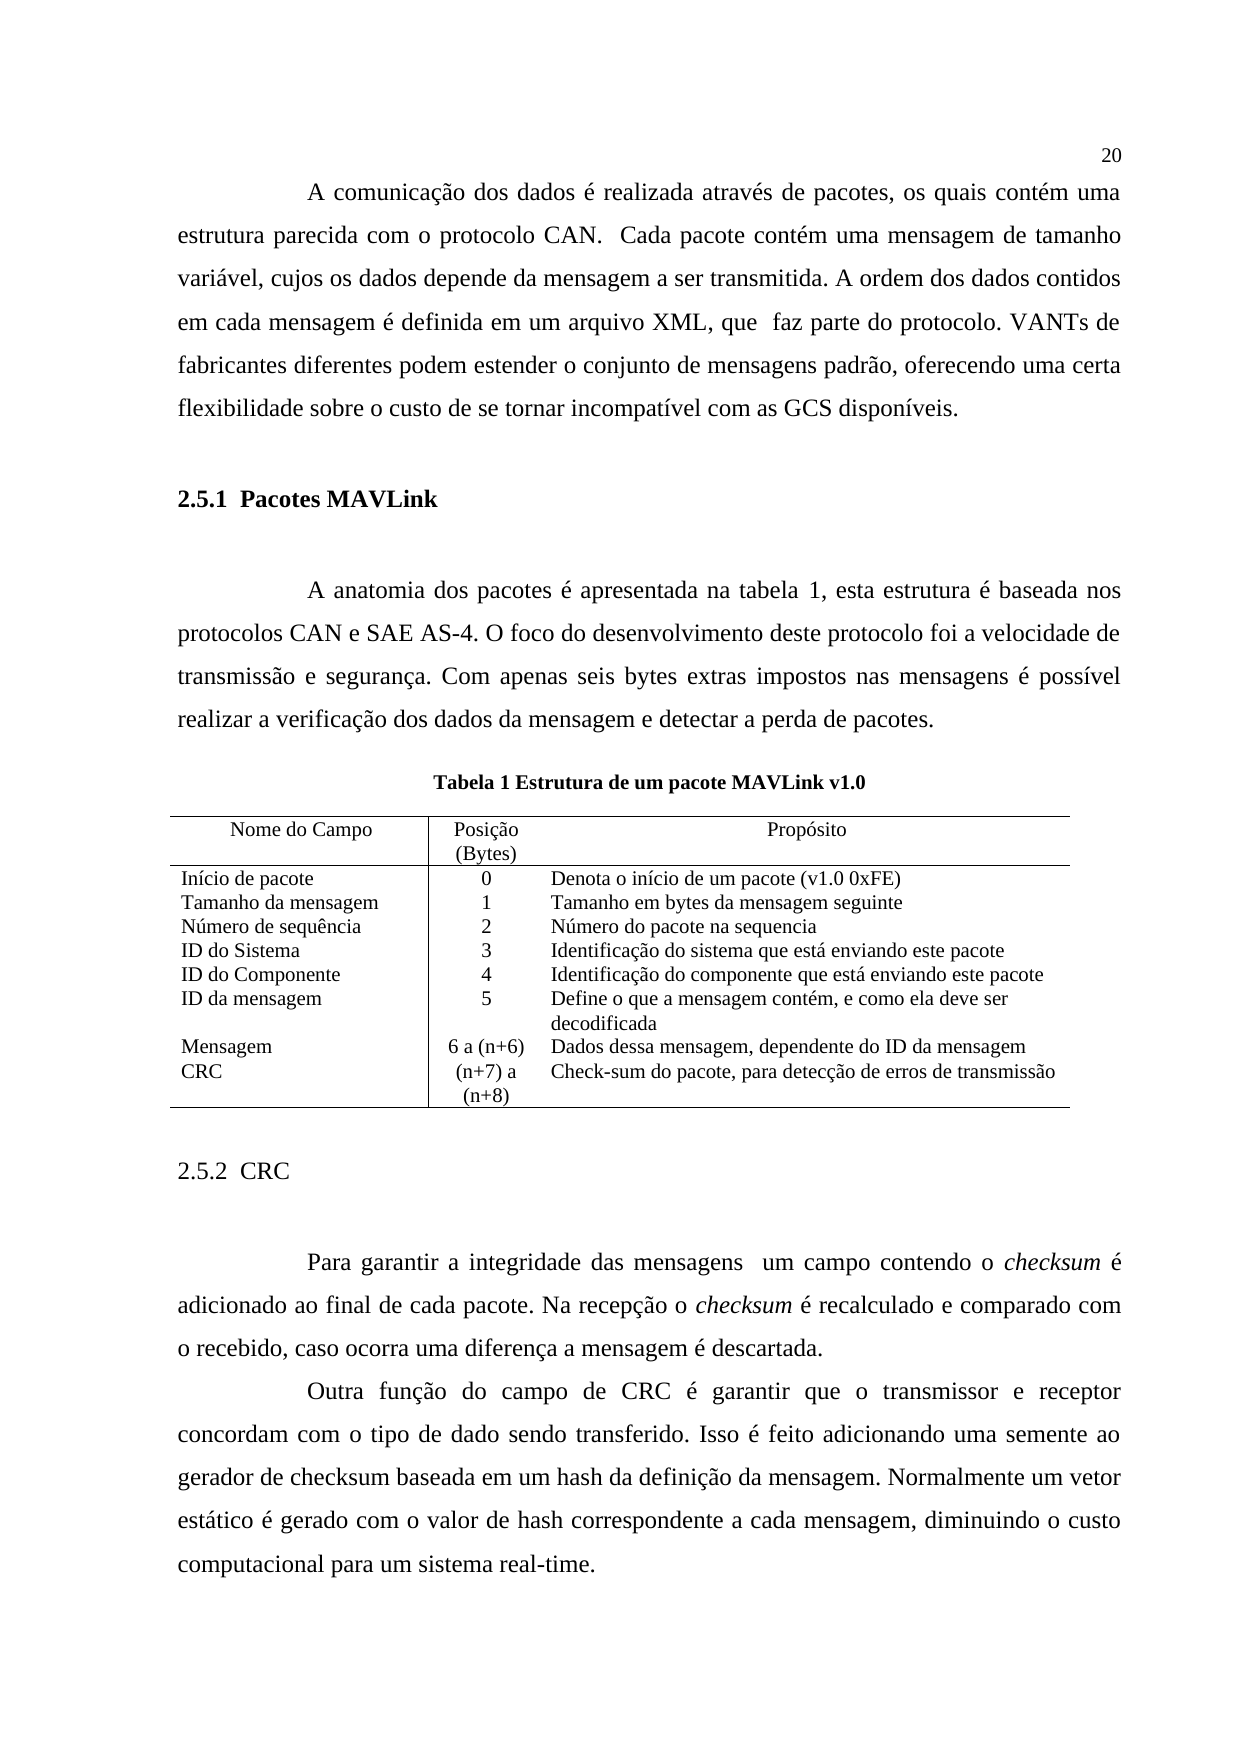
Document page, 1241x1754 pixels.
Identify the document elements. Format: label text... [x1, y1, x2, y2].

text Tabela 1 Estrutura de um pacote MAVLink v1.0 [177, 770, 1122, 794]
table_cell Mensagem [170, 1035, 428, 1058]
subtitle CRC [177, 1156, 1122, 1184]
table_cell Tamanho da mensagem [170, 890, 428, 914]
table_cell (n+7) a (n+8) [429, 1059, 543, 1107]
table_cell Dados dessa mensagem, dependente do ID da mensagem [543, 1035, 1070, 1058]
text A anatomia dos pacotes é apresentada na tabela 1, esta estrutura é baseada nos protocolos CAN e SAE AS-4. O foco do desenvolvimento deste protocolo foi a velocidade de transmissão e segurança. Com apenas seis bytes extras impostos nas mensagens é possível realizar a verificação dos dados da mensagem e detectar a perda de pacotes. [177, 575, 1122, 733]
table_header Nome do Campo [170, 817, 428, 865]
table_header Propósito [543, 817, 1070, 865]
table_cell Check-sum do pacote, para detecção de erros de transmissão [543, 1059, 1070, 1107]
table_cell Tamanho em bytes da mensagem seguinte [543, 890, 1070, 914]
table_cell 3 [429, 938, 543, 962]
table_cell ID do Componente [170, 962, 428, 986]
table_cell Número de sequência [170, 914, 428, 938]
text Outra função do campo de CRC é garantir que o transmissor e receptor concordam com o tipo de dado sendo transferido. Isso é feito adicionando uma semente ao gerador de checksum baseada em um hash da definição da mensagem. Normalmente um vetor estático é gerado com o valor de hash correspondente a cada mensagem, diminuindo o custo computacional para um sistema real-time. [177, 1376, 1122, 1577]
table_cell 0 [429, 866, 543, 890]
text Para garantir a integridade das mensagens um campo contendo o checksum é adicionado ao final de cada pacote. Na recepção o checksum é recalculado e comparado com o recebido, caso ocorra uma diferença a mensagem é descartada. [177, 1247, 1122, 1362]
table_cell Identificação do componente que está enviando este pacote [543, 962, 1070, 986]
table_cell Início de pacote [170, 866, 428, 890]
table_cell 4 [429, 962, 543, 986]
table_cell 2 [429, 914, 543, 938]
table_cell CRC [170, 1059, 428, 1107]
table_cell Número do pacote na sequencia [543, 914, 1070, 938]
table_header Posição (Bytes) [429, 817, 543, 865]
table_cell ID da mensagem [170, 986, 428, 1034]
table_cell 1 [429, 890, 543, 914]
table_cell Identificação do sistema que está enviando este pacote [543, 938, 1070, 962]
table_cell Define o que a mensagem contém, e como ela deve ser decodificada [543, 986, 1070, 1034]
subtitle Pacotes MAVLink [177, 484, 1122, 513]
text A comunicação dos dados é realizada através de pacotes, os quais contém uma estrutura parecida com o protocolo CAN. Cada pacote contém uma mensagem de tamanho variável, cujos os dados depende da mensagem a ser transmitida. A ordem dos dados contidos em cada mensagem é definida em um arquivo XML, que faz parte do protocolo. VANTs de fabricantes diferentes podem estender o conjunto de mensagens padrão, oferecendo uma certa flexibilidade sobre o custo de se tornar incompatível com as GCS disponíveis. [177, 177, 1122, 422]
table_cell ID do Sistema [170, 938, 428, 962]
table_cell Denota o início de um pacote (v1.0 0xFE) [543, 866, 1070, 890]
table_cell 6 a (n+6) [429, 1035, 543, 1058]
table_cell 5 [429, 986, 543, 1034]
